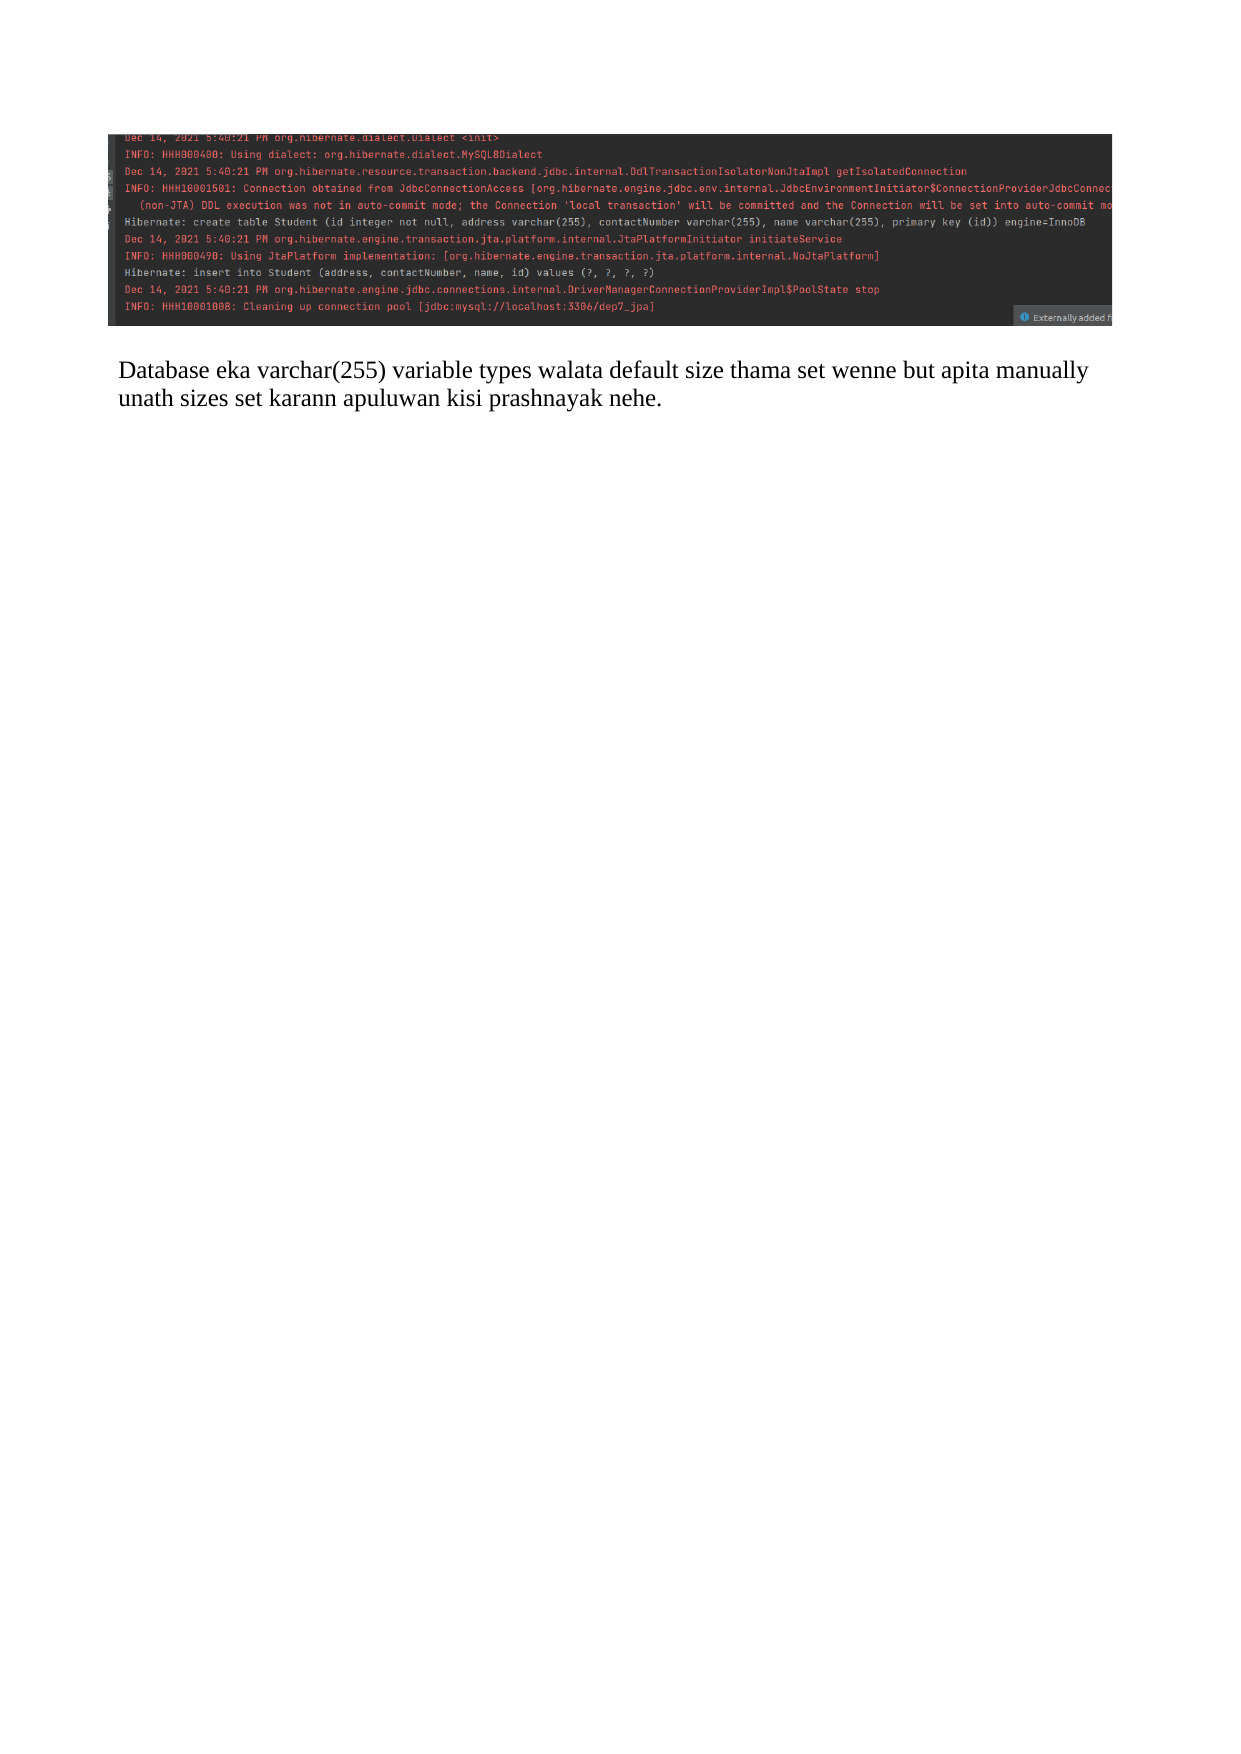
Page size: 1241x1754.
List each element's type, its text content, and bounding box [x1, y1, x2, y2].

text Database eka varchar(255) variable types walata default size thama set wenne but apita manually unath sizes set karann apuluwan kisi prashnayak nehe. [118, 355, 1122, 412]
picture [108, 134, 1113, 326]
